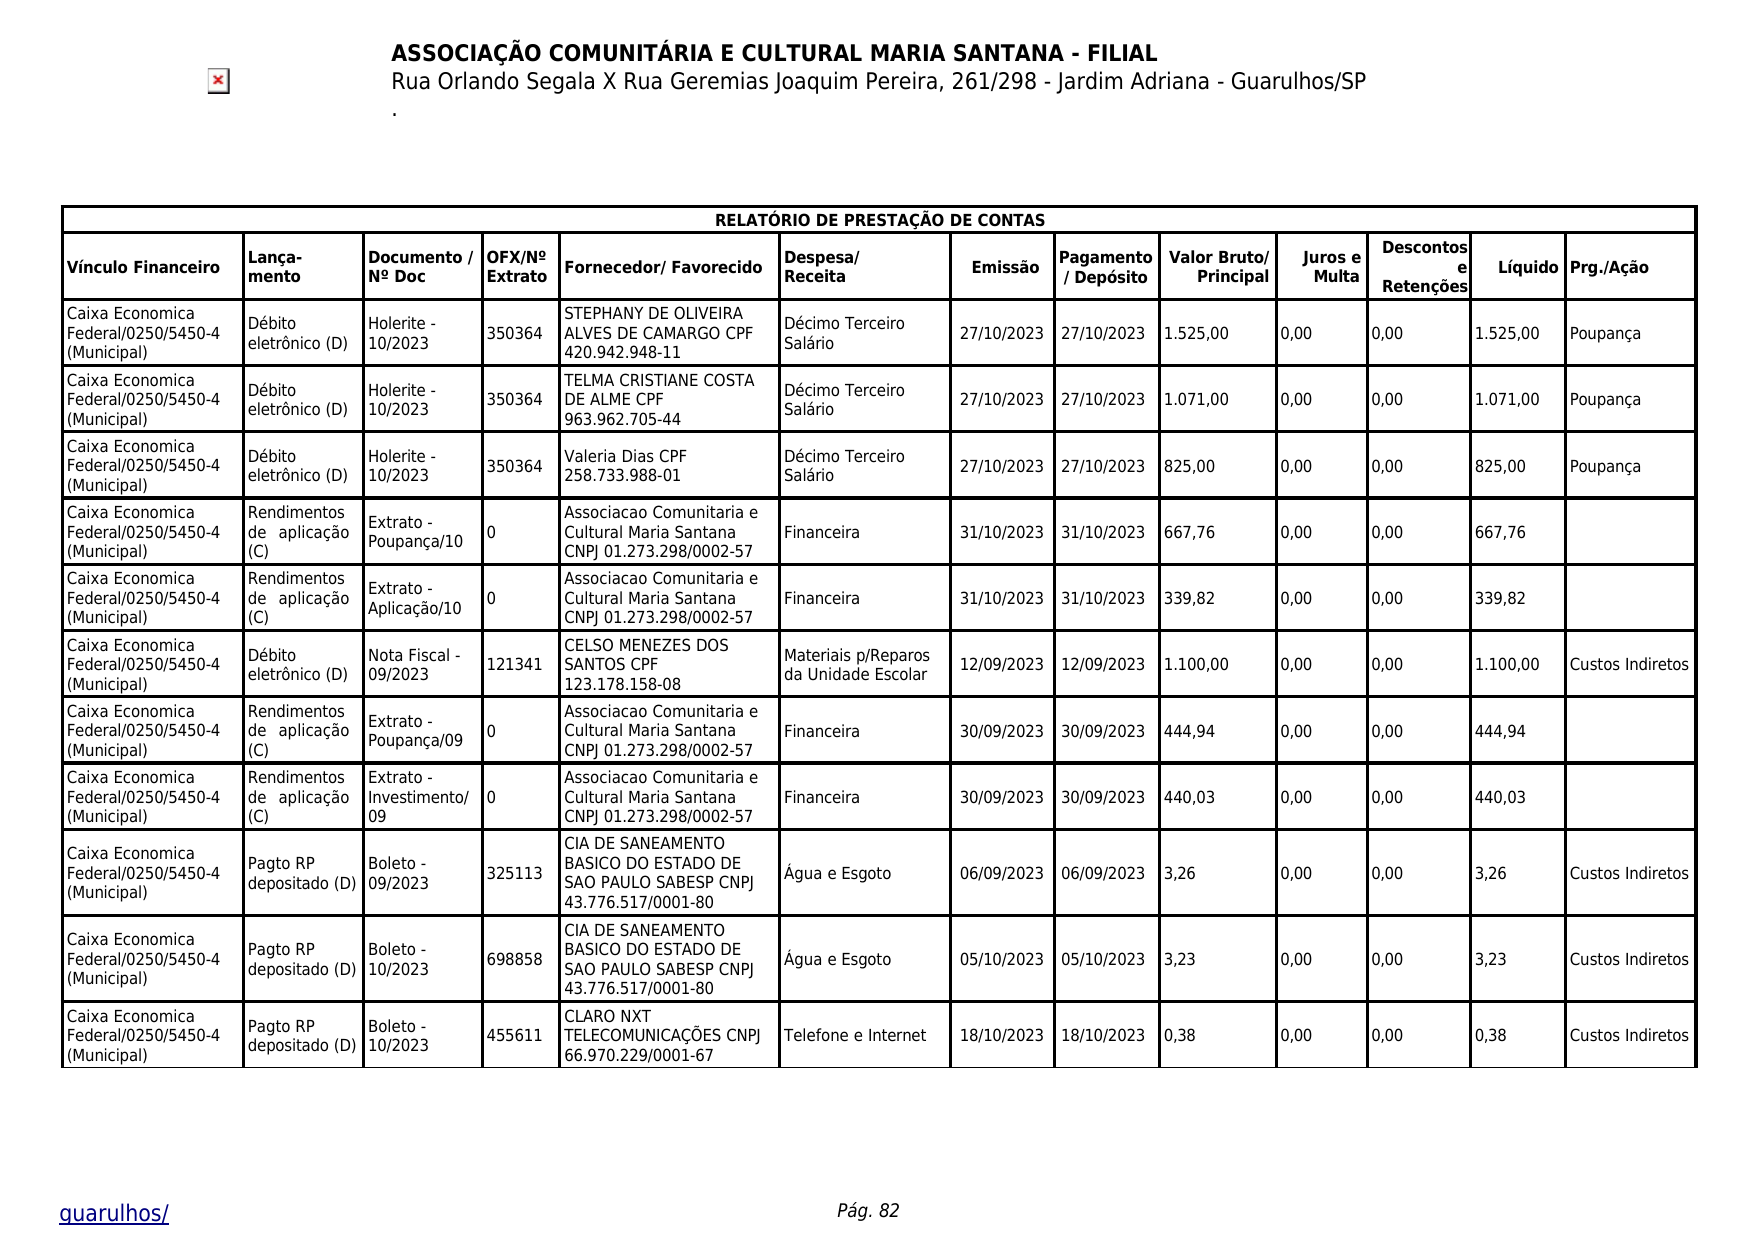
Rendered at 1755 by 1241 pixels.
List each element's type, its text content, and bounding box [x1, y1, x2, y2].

table_cell Poupança [1567, 433, 1694, 496]
table_cell Associacao Comunitaria e Cultural Maria Santana CNPJ 01.273.298/0002-57 [561, 765, 778, 828]
table_cell 30/09/2023 [952, 765, 1053, 828]
table_cell 3,26 [1161, 831, 1275, 914]
table_cell Débito eletrônico (D) [245, 632, 362, 695]
table_cell Líquido [1472, 234, 1564, 298]
table_cell 0,00 [1278, 1003, 1366, 1066]
table_cell Boleto - 10/2023 [365, 917, 481, 1000]
table_cell CIA DE SANEAMENTO BASICO DO ESTADO DE SAO PAULO SABESP CNPJ 43.776.517/0001-80 [561, 917, 778, 1000]
table_cell 0,38 [1161, 1003, 1275, 1066]
table_cell 0 [484, 698, 558, 761]
table_cell CELSO MENEZES DOS SANTOS CPF 123.178.158-08 [561, 632, 778, 695]
table_cell 05/10/2023 [1056, 917, 1158, 1000]
table_cell Água e Esgoto [781, 831, 949, 914]
table_cell 325113 [484, 831, 558, 914]
table_cell TELMA CRISTIANE COSTA DE ALME CPF 963.962.705-44 [561, 367, 778, 430]
table_cell CIA DE SANEAMENTO BASICO DO ESTADO DE SAO PAULO SABESP CNPJ 43.776.517/0001-80 [561, 831, 778, 914]
table_cell Débito eletrônico (D) [245, 433, 362, 496]
table_cell Fornecedor/ Favorecido [561, 234, 778, 298]
table_cell 339,82 [1472, 566, 1564, 629]
table_cell Boleto - 09/2023 [365, 831, 481, 914]
table_cell Rendimentos de aplicação (C) [245, 566, 362, 629]
table_cell Extrato - Investimento/ 09 [365, 765, 481, 828]
table_cell Custos Indiretos [1567, 632, 1694, 695]
table_cell 0,00 [1369, 433, 1469, 496]
table_cell [1567, 566, 1694, 629]
table_cell 825,00 [1161, 433, 1275, 496]
table_cell 350364 [484, 367, 558, 430]
table_cell 0,00 [1278, 765, 1366, 828]
table_cell 0 [484, 566, 558, 629]
table_cell 0,00 [1369, 831, 1469, 914]
table_cell 27/10/2023 [1056, 433, 1158, 496]
table_cell 27/10/2023 [952, 301, 1053, 364]
table_cell 1.525,00 [1161, 301, 1275, 364]
table_cell 27/10/2023 [952, 433, 1053, 496]
table_cell 0 [484, 500, 558, 563]
table_cell Juros e Multa [1278, 234, 1366, 298]
table_cell Valor Bruto/ Principal [1161, 234, 1275, 298]
table_cell 121341 [484, 632, 558, 695]
table_cell 0,00 [1278, 500, 1366, 563]
table_cell 825,00 [1472, 433, 1564, 496]
table_cell 440,03 [1472, 765, 1564, 828]
table_cell Materiais p/Reparos da Unidade Escolar [781, 632, 949, 695]
table_cell Água e Esgoto [781, 917, 949, 1000]
table_cell 18/10/2023 [952, 1003, 1053, 1066]
table_cell OFX/Nº Extrato [484, 234, 558, 298]
table_cell 0,00 [1369, 632, 1469, 695]
table_cell 350364 [484, 301, 558, 364]
table_cell 05/10/2023 [952, 917, 1053, 1000]
table_cell Extrato - Poupança/10 [365, 500, 481, 563]
table_cell 0,00 [1369, 500, 1469, 563]
table_cell Holerite - 10/2023 [365, 433, 481, 496]
table_cell 1.525,00 [1472, 301, 1564, 364]
table_cell 31/10/2023 [1056, 566, 1158, 629]
table_cell [1567, 765, 1694, 828]
table_cell Caixa Economica Federal/0250/5450-4 (Municipal) [64, 831, 242, 914]
table_cell 0,00 [1278, 301, 1366, 364]
table_cell Lança- mento [245, 234, 362, 298]
table_cell Poupança [1567, 301, 1694, 364]
table_cell 30/09/2023 [1056, 698, 1158, 761]
table_cell Financeira [781, 698, 949, 761]
table_cell Financeira [781, 500, 949, 563]
table_cell Nota Fiscal - 09/2023 [365, 632, 481, 695]
table_cell 339,82 [1161, 566, 1275, 629]
table_cell Associacao Comunitaria e Cultural Maria Santana CNPJ 01.273.298/0002-57 [561, 566, 778, 629]
table_cell 27/10/2023 [952, 367, 1053, 430]
table_cell 444,94 [1161, 698, 1275, 761]
table_cell Rendimentos de aplicação (C) [245, 698, 362, 761]
table_cell Décimo Terceiro Salário [781, 367, 949, 430]
table_cell 30/09/2023 [1056, 765, 1158, 828]
table_cell 667,76 [1472, 500, 1564, 563]
table_cell Caixa Economica Federal/0250/5450-4 (Municipal) [64, 301, 242, 364]
table_cell Custos Indiretos [1567, 917, 1694, 1000]
table_cell 0,38 [1472, 1003, 1564, 1066]
table_cell Descontos e Retenções [1369, 234, 1469, 298]
table_cell CLARO NXT TELECOMUNICAÇÕES CNPJ 66.970.229/0001-67 [561, 1003, 778, 1066]
table_cell 0,00 [1369, 1003, 1469, 1066]
table_cell 12/09/2023 [952, 632, 1053, 695]
table_cell 0,00 [1369, 367, 1469, 430]
table_cell Extrato - Aplicação/10 [365, 566, 481, 629]
table_cell Débito eletrônico (D) [245, 301, 362, 364]
table_cell 3,23 [1161, 917, 1275, 1000]
table_cell Emissão [952, 234, 1053, 298]
table_cell Prg./Ação [1567, 234, 1694, 298]
table_cell 698858 [484, 917, 558, 1000]
table_cell Pagamento / Depósito [1056, 234, 1158, 298]
table_cell 0,00 [1278, 433, 1366, 496]
table_cell Débito eletrônico (D) [245, 367, 362, 430]
table_cell Vínculo Financeiro [64, 234, 242, 298]
table_cell 350364 [484, 433, 558, 496]
table_cell STEPHANY DE OLIVEIRA ALVES DE CAMARGO CPF 420.942.948-11 [561, 301, 778, 364]
table_cell Custos Indiretos [1567, 831, 1694, 914]
table_cell Caixa Economica Federal/0250/5450-4 (Municipal) [64, 1003, 242, 1066]
table_cell Décimo Terceiro Salário [781, 301, 949, 364]
table_cell Caixa Economica Federal/0250/5450-4 (Municipal) [64, 765, 242, 828]
table_cell Financeira [781, 566, 949, 629]
table_cell 27/10/2023 [1056, 301, 1158, 364]
table_cell Poupança [1567, 367, 1694, 430]
table_cell Associacao Comunitaria e Cultural Maria Santana CNPJ 01.273.298/0002-57 [561, 698, 778, 761]
table_cell 444,94 [1472, 698, 1564, 761]
table_cell Pagto RP depositado (D) [245, 917, 362, 1000]
table_cell 1.100,00 [1472, 632, 1564, 695]
table_cell 1.100,00 [1161, 632, 1275, 695]
table_cell 0,00 [1278, 917, 1366, 1000]
table_cell Despesa/ Receita [781, 234, 949, 298]
table_cell Caixa Economica Federal/0250/5450-4 (Municipal) [64, 698, 242, 761]
table_cell Rendimentos de aplicação (C) [245, 500, 362, 563]
table_cell 30/09/2023 [952, 698, 1053, 761]
table_cell [1567, 500, 1694, 563]
table_cell 0,00 [1278, 566, 1366, 629]
table_cell Documento / Nº Doc [365, 234, 481, 298]
table_cell 0,00 [1369, 301, 1469, 364]
table_cell 455611 [484, 1003, 558, 1066]
table_cell [1567, 698, 1694, 761]
table_cell 440,03 [1161, 765, 1275, 828]
table_cell Caixa Economica Federal/0250/5450-4 (Municipal) [64, 500, 242, 563]
table_cell 06/09/2023 [952, 831, 1053, 914]
table_cell 3,26 [1472, 831, 1564, 914]
table_cell Financeira [781, 765, 949, 828]
table_cell Caixa Economica Federal/0250/5450-4 (Municipal) [64, 632, 242, 695]
table_cell 3,23 [1472, 917, 1564, 1000]
table_cell Rendimentos de aplicação (C) [245, 765, 362, 828]
table_cell 06/09/2023 [1056, 831, 1158, 914]
table_cell 0,00 [1369, 566, 1469, 629]
table_cell Holerite - 10/2023 [365, 367, 481, 430]
table_cell Décimo Terceiro Salário [781, 433, 949, 496]
table_cell Extrato - Poupança/09 [365, 698, 481, 761]
table_cell 31/10/2023 [1056, 500, 1158, 563]
table_cell 667,76 [1161, 500, 1275, 563]
table_cell 1.071,00 [1161, 367, 1275, 430]
table_cell 31/10/2023 [952, 500, 1053, 563]
table_cell Holerite - 10/2023 [365, 301, 481, 364]
table_cell 0,00 [1278, 632, 1366, 695]
table_cell 18/10/2023 [1056, 1003, 1158, 1066]
table_cell 0,00 [1369, 917, 1469, 1000]
table_header RELATÓRIO DE PRESTAÇÃO DE CONTAS [64, 208, 1694, 231]
table_cell Boleto - 10/2023 [365, 1003, 481, 1066]
table_cell 31/10/2023 [952, 566, 1053, 629]
table_cell Associacao Comunitaria e Cultural Maria Santana CNPJ 01.273.298/0002-57 [561, 500, 778, 563]
table_cell 0,00 [1278, 367, 1366, 430]
table_cell 12/09/2023 [1056, 632, 1158, 695]
table_cell Caixa Economica Federal/0250/5450-4 (Municipal) [64, 566, 242, 629]
table_cell 0,00 [1278, 698, 1366, 761]
table_cell Caixa Economica Federal/0250/5450-4 (Municipal) [64, 367, 242, 430]
table_cell Pagto RP depositado (D) [245, 1003, 362, 1066]
table_cell Valeria Dias CPF 258.733.988-01 [561, 433, 778, 496]
table_cell Pagto RP depositado (D) [245, 831, 362, 914]
table_cell Caixa Economica Federal/0250/5450-4 (Municipal) [64, 917, 242, 1000]
table_cell 27/10/2023 [1056, 367, 1158, 430]
table_cell 0 [484, 765, 558, 828]
table_cell 1.071,00 [1472, 367, 1564, 430]
table_cell Telefone e Internet [781, 1003, 949, 1066]
table_cell 0,00 [1278, 831, 1366, 914]
table_cell Custos Indiretos [1567, 1003, 1694, 1066]
table_cell 0,00 [1369, 698, 1469, 761]
table_cell 0,00 [1369, 765, 1469, 828]
table_cell Caixa Economica Federal/0250/5450-4 (Municipal) [64, 433, 242, 496]
